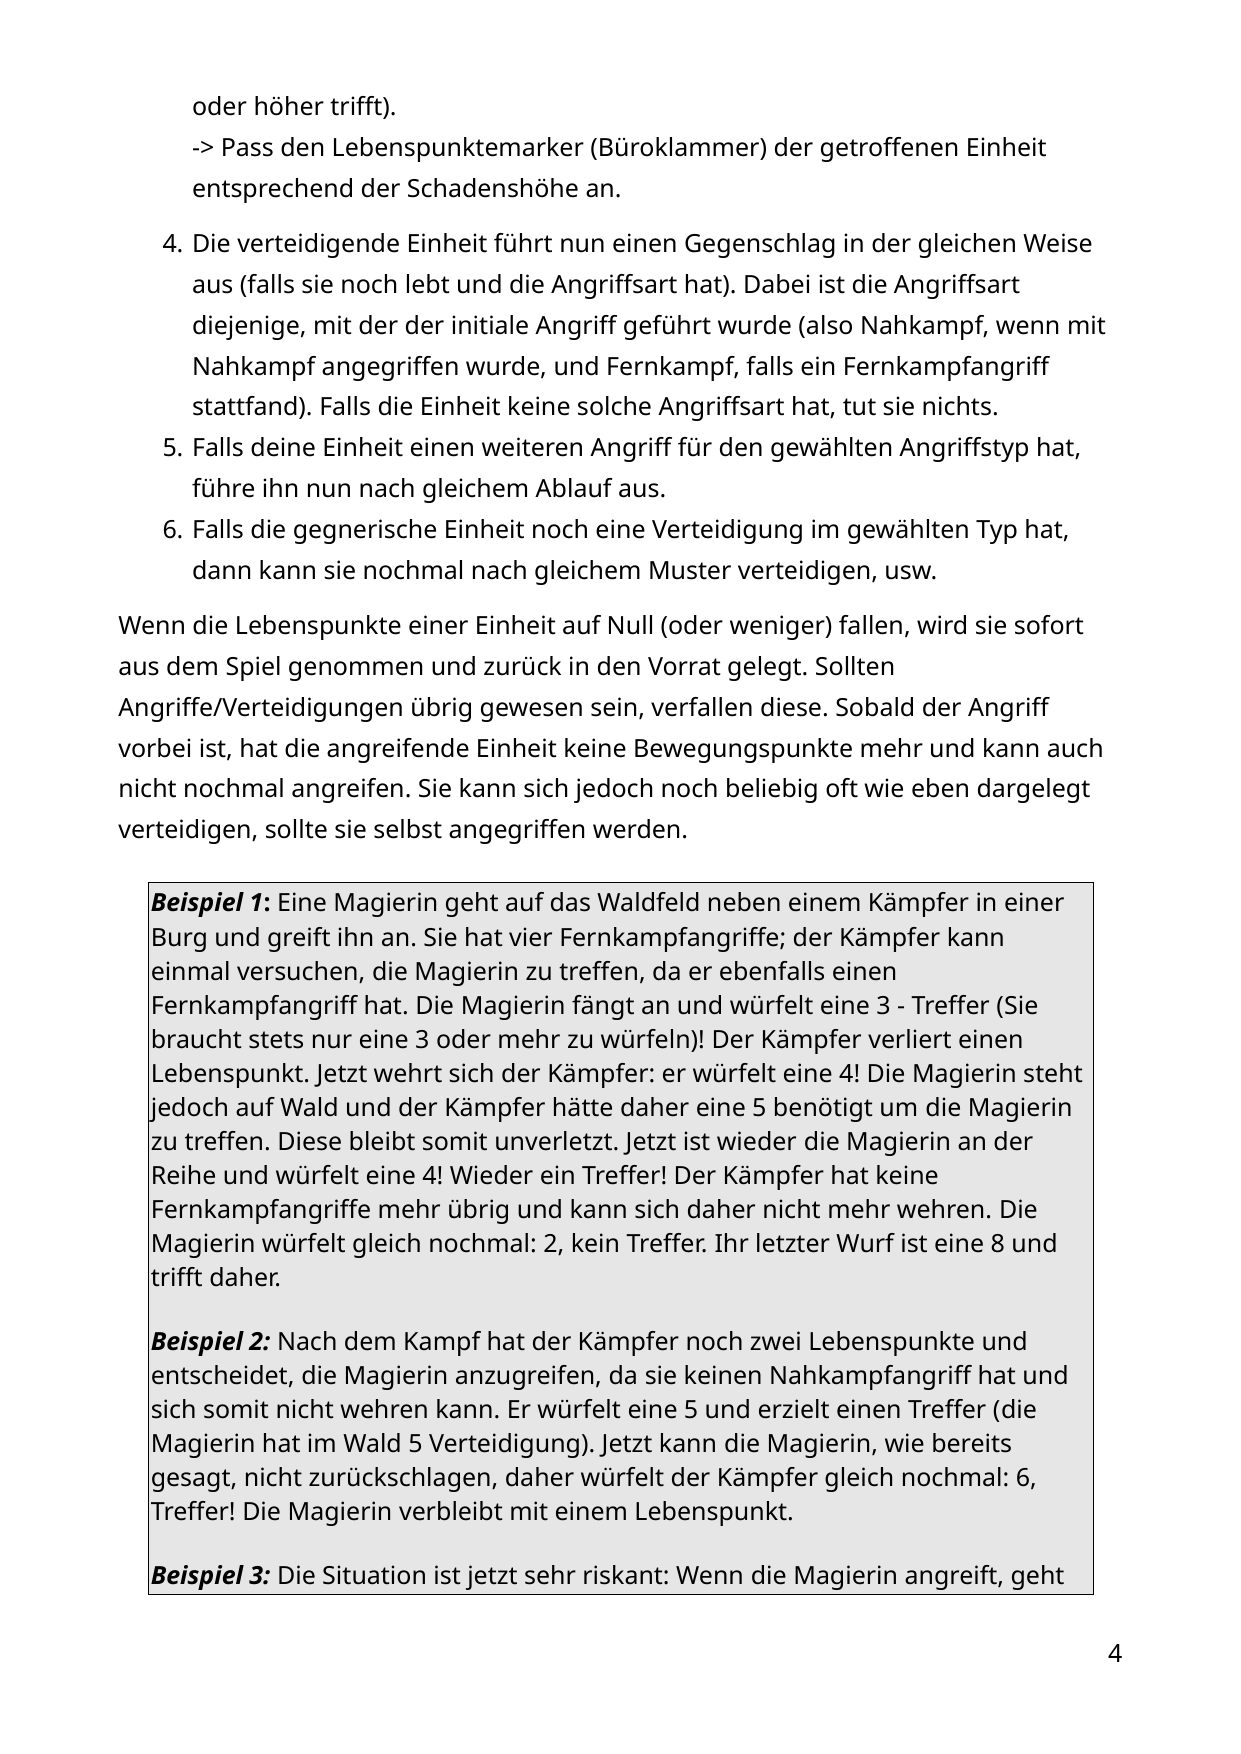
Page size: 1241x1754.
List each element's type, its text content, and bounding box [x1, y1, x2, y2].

text Wenn die Lebenspunkte einer Einheit auf Null (oder weniger) fallen, wird sie sofort aus dem Spiel genommen und zurück in den Vorrat gelegt. Sollten Angriffe/Verteidigungen übrig gewesen sein, verfallen diese. Sobald der Angriff vorbei ist, hat die angreifende Einheit keine Bewegungspunkte mehr und kann auch nicht nochmal angreifen. Sie kann sich jedoch noch beliebig oft wie eben dargelegt verteidigen, sollte sie selbst angegriffen werden. [118, 608, 1122, 846]
list Falls die gegnerische Einheit noch eine Verteidigung im gewählten Typ hat, dann kann sie nochmal nach gleichem Muster verteidigen, usw. [162, 511, 1122, 586]
text Beispiel 2: Nach dem Kampf hat der Kämpfer noch zwei Lebenspunkte und entscheidet, die Magierin anzugreifen, da sie keinen Nahkampfangriff hat und sich somit nicht wehren kann. Er würfelt eine 5 und erzielt einen Treffer (die Magierin hat im Wald 5 Verteidigung). Jetzt kann die Magierin, wie bereits gesagt, nicht zurückschlagen, daher würfelt der Kämpfer gleich nochmal: 6, Treffer! Die Magierin verbleibt mit einem Lebenspunkt. [149, 1320, 1093, 1528]
text Beispiel 3: Die Situation ist jetzt sehr riskant: Wenn die Magierin angreift, geht [149, 1554, 1093, 1594]
text Beispiel 1: Eine Magierin geht auf das Waldfeld neben einem Kämpfer in einer Burg und greift ihn an. Sie hat vier Fernkampfangriffe; der Kämpfer kann einmal versuchen, die Magierin zu treffen, da er ebenfalls einen Fernkampfangriff hat. Die Magierin fängt an und würfelt eine 3 - Treffer (Sie braucht stets nur eine 3 oder mehr zu würfeln)! Der Kämpfer verliert einen Lebenspunkt. Jetzt wehrt sich der Kämpfer: er würfelt eine 4! Die Magierin steht jedoch auf Wald und der Kämpfer hätte daher eine 5 benötigt um die Magierin zu treffen. Diese bleibt somit unverletzt. Jetzt ist wieder die Magierin an der Reihe und würfelt eine 4! Wieder ein Treffer! Der Kämpfer hat keine Fernkampfangriffe mehr übrig und kann sich daher nicht mehr wehren. Die Magierin würfelt gleich nochmal: 2, kein Treffer. Ihr letzter Wurf ist eine 8 und trifft daher. [149, 883, 1093, 1294]
list Die verteidigende Einheit führt nun einen Gegenschlag in der gleichen Weise aus (falls sie noch lebt und die Angriffsart hat). Dabei ist die Angriffsart diejenige, mit der der initiale Angriff geführt wurde (also Nahkampf, wenn mit Nahkampf angegriffen wurde, und Fernkampf, falls ein Fernkampfangriff stattfand). Falls die Einheit keine solche Angriffsart hat, tut sie nichts. [162, 226, 1122, 423]
list oder höher trifft). -> Pass den Lebenspunktemarker (Büroklammer) der getroffenen Einheit entsprechend der Schadenshöhe an. [162, 88, 1122, 204]
list Falls deine Einheit einen weiteren Angriff für den gewählten Angriffstyp hat, führe ihn nun nach gleichem Ablauf aus. [162, 430, 1122, 505]
